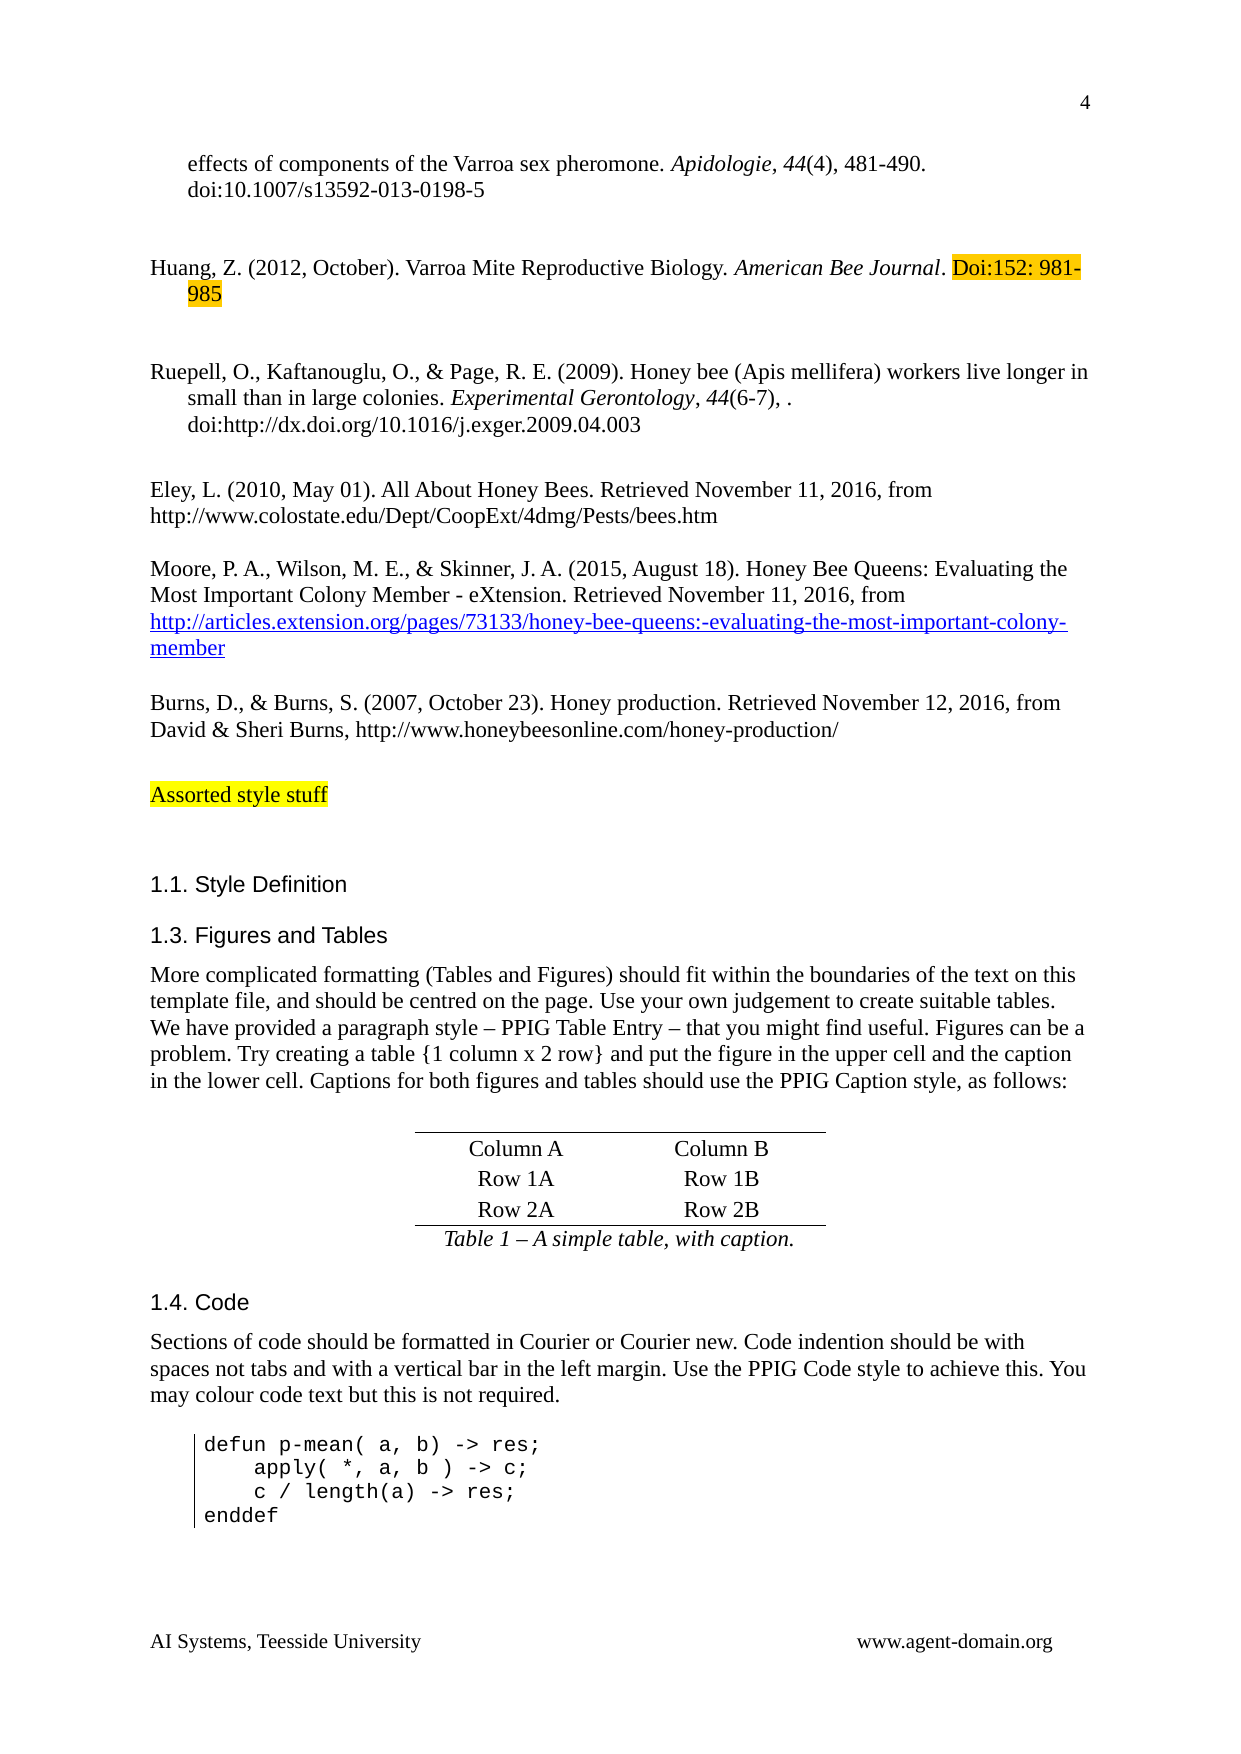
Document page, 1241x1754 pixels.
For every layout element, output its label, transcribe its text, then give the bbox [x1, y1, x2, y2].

subtitle 1.4. Code [150, 1289, 1090, 1316]
subtitle 1.1. Style Definition [150, 871, 1090, 897]
text effects of components of the Varroa sex pheromone. Apidologie, 44(4), 481-490. doi:10.1007/s13592-013-0198-5 [150, 150, 1090, 203]
text More complicated formatting (Tables and Figures) should fit within the boundaries of the text on this template file, and should be centred on the page. Use your own judgement to create suitable tables. We have provided a paragraph style – PPIG Table Entry – that you might find useful. Figures can be a problem. Try creating a table {1 column x 2 row} and put the figure in the upper cell and the caption in the lower cell. Captions for both figures and tables should use the PPIG Caption style, as follows: [150, 961, 1090, 1093]
table_header Column B [617, 1133, 826, 1163]
table_cell Row 2A [415, 1194, 617, 1224]
text Ruepell, O., Kaftanouglu, O., & Page, R. E. (2009). Honey bee (Apis mellifera) workers live longer in small than in large colonies. Experimental Gerontology, 44(6-7), . doi:http://dx.doi.org/10.1016/j.exger.2009.04.003 [150, 358, 1090, 437]
text Assorted style stuff [150, 781, 1090, 807]
text Huang, Z. (2012, October). Varroa Mite Reproductive Biology. American Bee Journal. Doi:152: 981-985 [150, 254, 1090, 307]
table_header Column A [415, 1133, 617, 1163]
subtitle 1.3. Figures and Tables [150, 922, 1090, 949]
text enddef [195, 1504, 1090, 1528]
text Sections of code should be formatted in Courier or Courier new. Code indention should be with spaces not tabs and with a vertical bar in the left margin. Use the PPIG Code style to achieve this. You may colour code text but this is not required. [150, 1328, 1090, 1434]
text Eley, L. (2010, May 01). All About Honey Bees. Retrieved November 11, 2016, from http://www.colostate.edu/Dept/CoopExt/4dmg/Pests/bees.htm [150, 476, 1090, 529]
table_cell Row 1B [617, 1164, 826, 1194]
table_cell Row 1A [415, 1164, 617, 1194]
text Table 1 – A simple table, with caption. [150, 1226, 1090, 1252]
text Burns, D., & Burns, S. (2007, October 23). Honey production. Retrieved November 12, 2016, from David & Sheri Burns, http://www.honeybeesonline.com/honey-production/ [150, 689, 1090, 742]
table_cell Row 2B [617, 1194, 826, 1224]
text c / length(a) -> res; [195, 1481, 1090, 1504]
text Moore, P. A., Wilson, M. E., & Skinner, J. A. (2015, August 18). Honey Bee Queens: Evaluating the Most Important Colony Member - eXtension. Retrieved November 11, 2016, from http://articles.extension.org/pages/73133/honey-bee-queens:-evaluating-the-most-important-colony-member [150, 555, 1090, 661]
text defun p-mean( a, b) -> res; [195, 1434, 1090, 1457]
text apply( *, a, b ) -> c; [195, 1457, 1090, 1481]
